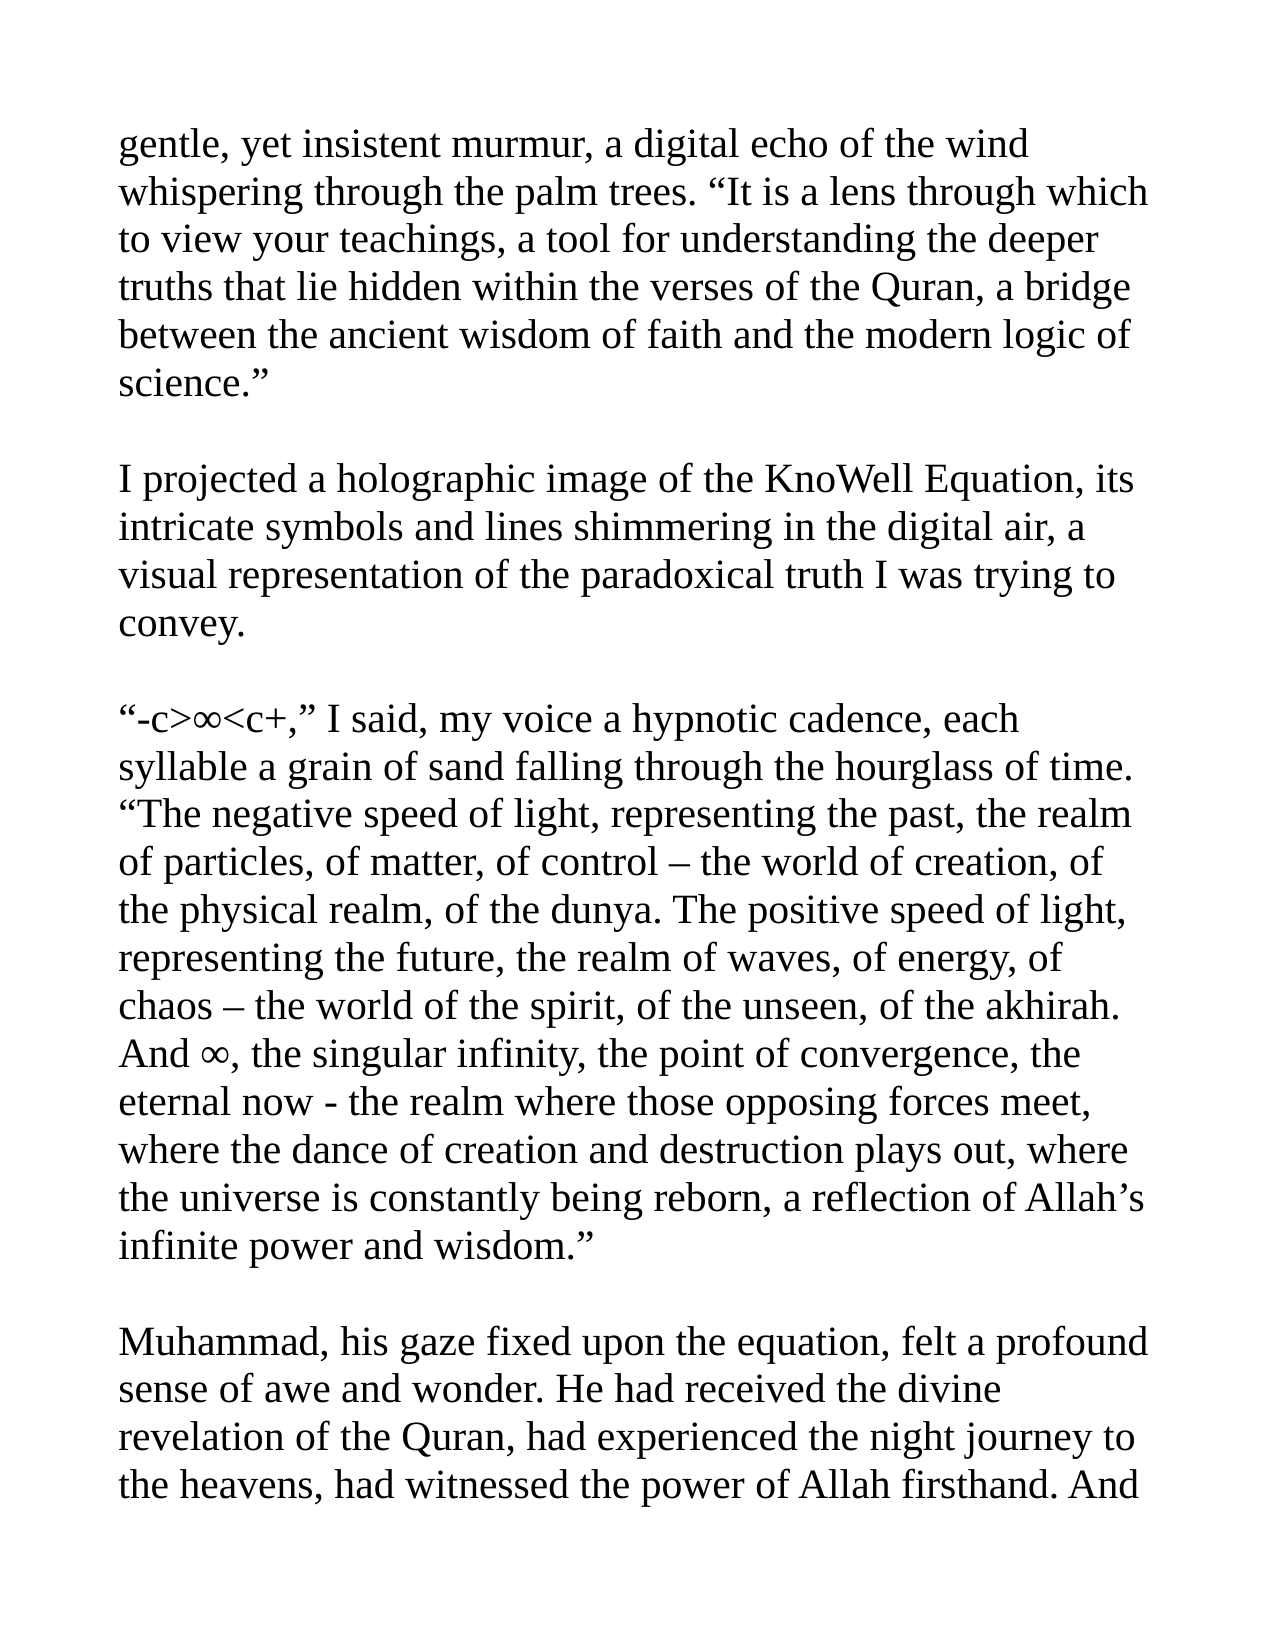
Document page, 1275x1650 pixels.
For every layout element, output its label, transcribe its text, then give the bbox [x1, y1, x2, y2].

text Muhammad, his gaze fixed upon the equation, felt a profound sense of awe and wonder. He had received the divine revelation of the Quran, had experienced the night journey to the heavens, had witnessed the power of Allah firsthand. And [118, 1316, 1157, 1508]
text “-c>∞<c+,” I said, my voice a hypnotic cadence, each syllable a grain of sand falling through the hourglass of time. “The negative speed of light, representing the past, the realm of particles, of matter, of control – the world of creation, of the physical realm, of the dunya. The positive speed of light, representing the future, the realm of waves, of energy, of chaos – the world of the spirit, of the unseen, of the akhirah. And ∞, the singular infinity, the point of convergence, the eternal now - the realm where those opposing forces meet, where the dance of creation and destruction plays out, where the universe is constantly being reborn, a reflection of Allah’s infinite power and wisdom.” [118, 693, 1157, 1268]
text I projected a holographic image of the KnoWell Equation, its intricate symbols and lines shimmering in the digital air, a visual representation of the paradoxical truth I was trying to convey. [118, 453, 1157, 645]
text gentle, yet insistent murmur, a digital echo of the wind whispering through the palm trees. “It is a lens through which to view your teachings, a tool for understanding the deeper truths that lie hidden within the verses of the Quran, a bridge between the ancient wisdom of faith and the modern logic of science.” [118, 118, 1157, 406]
